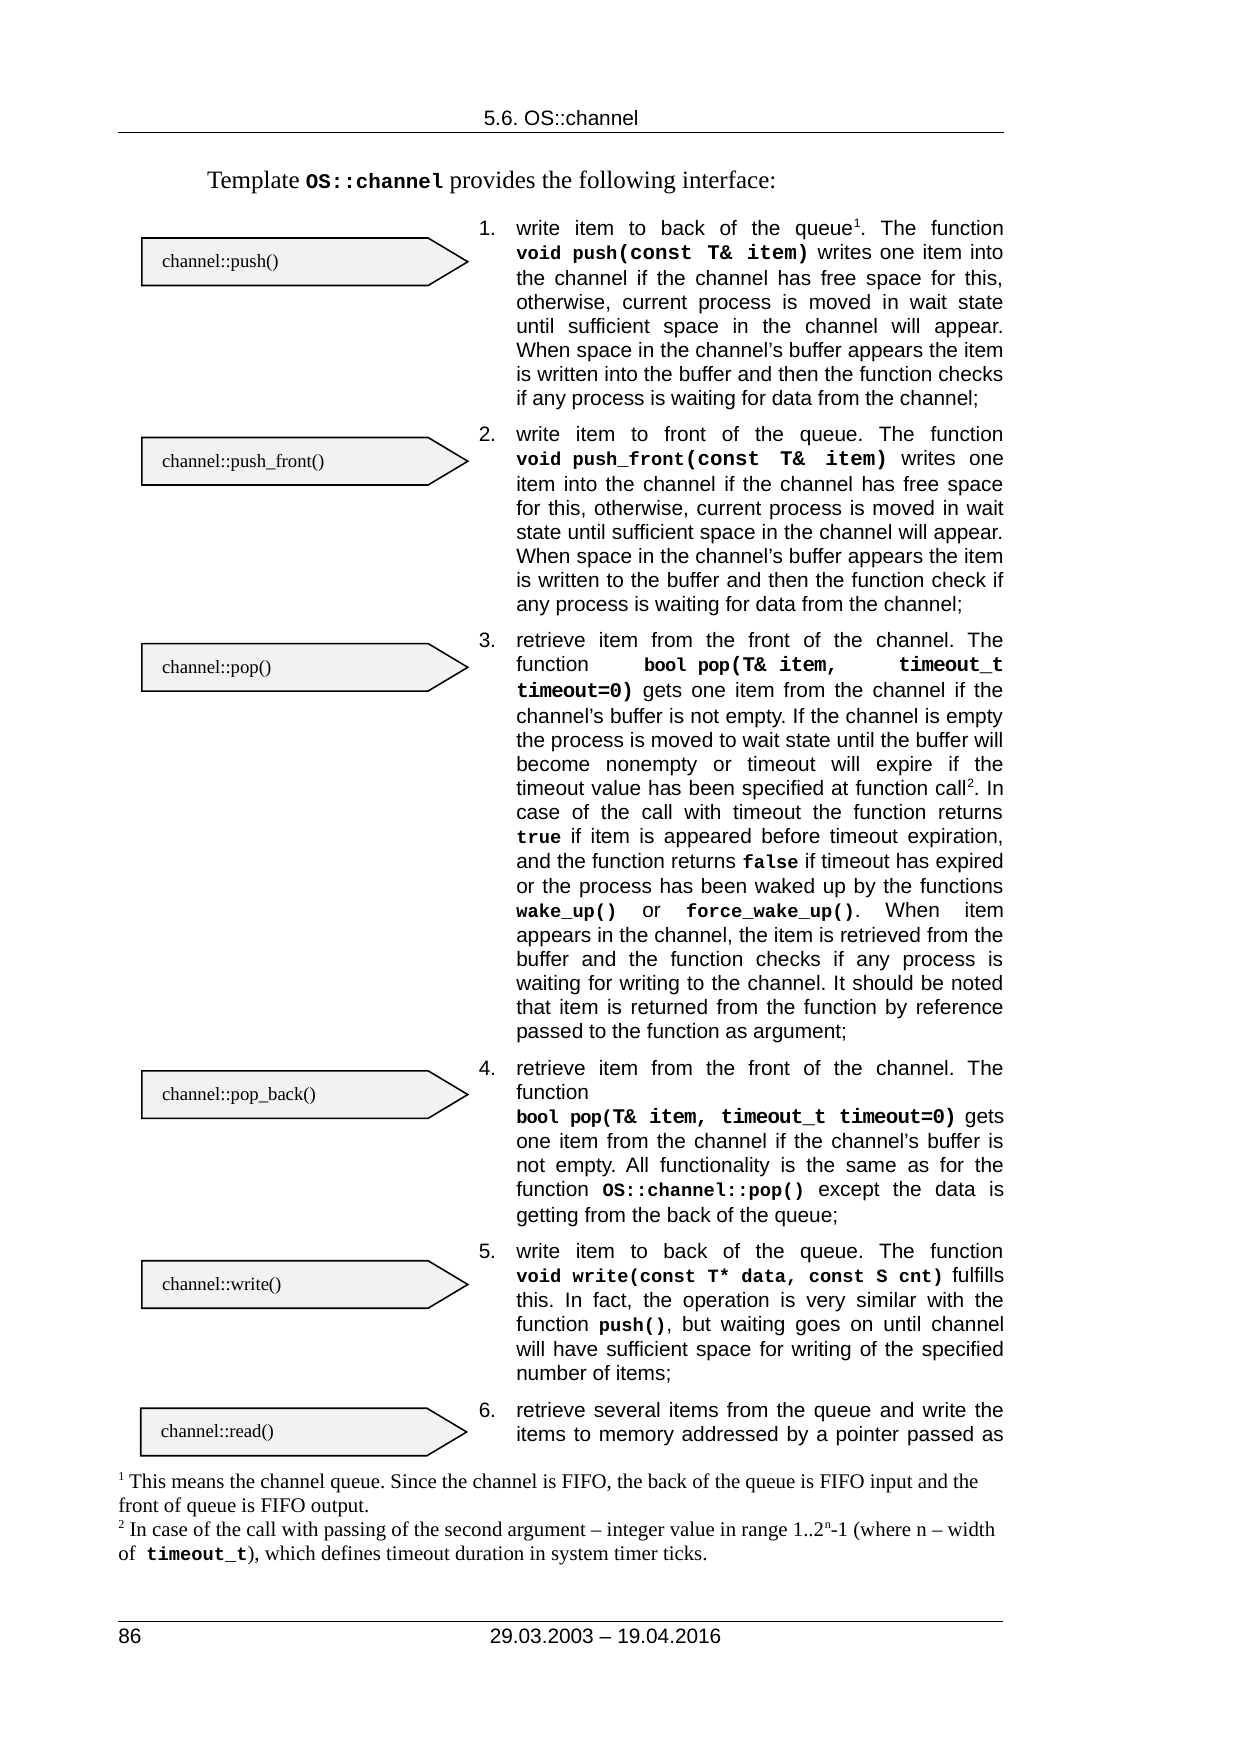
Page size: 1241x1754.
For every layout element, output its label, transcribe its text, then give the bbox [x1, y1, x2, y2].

list retrieve item from the front of the channel. The function bool pop(T& item, timeout_t timeout=0) gets one item from the channel if the channel’s buffer is not empty. All functionality is the same as for the function OS::channel::pop() except the data is getting from the back of the queue; [478, 1056, 1004, 1226]
list write item to front of the queue. The function void push_front(const T& item) writes one item into the channel if the channel has free space for this, otherwise, current process is moved in wait state until sufficient space in the channel will appear. When space in the channel’s buffer appears the item is written to the buffer and then the function check if any process is waiting for data from the channel; [478, 422, 1004, 616]
list write item to back of the queue. The function void write(const T* data, const S cnt) fulfills this. In fact, the operation is very similar with the function push(), but waiting goes on until channel will have sufficient space for writing of the specified number of items; [478, 1239, 1004, 1385]
list write item to back of the queue. The function void push(const T& item) writes one item into the channel if the channel has free space for this, otherwise, current process is moved in wait state until sufficient space in the channel will appear. When space in the channel’s buffer appears the item is written into the buffer and then the function checks if any process is waiting for data from the channel; [478, 216, 1004, 410]
list retrieve several items from the queue and write the items to memory addressed by a pointer passed as [478, 1398, 1004, 1446]
text Template OS::channel provides the following interface: [118, 165, 1004, 195]
list In case of the call with passing of the second argument – integer value in range 1..2n-1 (where n – width of timeout_t), which defines timeout duration in system timer ticks. [118, 1517, 1004, 1566]
list retrieve item from the front of the channel. The function bool pop(T& item, timeout_t timeout=0) gets one item from the channel if the channel’s buffer is not empty. If the channel is empty the process is moved to wait state until the buffer will become nonempty or timeout will expire if the timeout value has been specified at function call. In case of the call with timeout the function returns true if item is appeared before timeout expiration, and the function returns false if timeout has expired or the process has been waked up by the functions wake_up() or force_wake_up(). When item appears in the channel, the item is retrieved from the buffer and the function checks if any process is waiting for writing to the channel. It should be noted that item is returned from the function by reference passed to the function as argument; [478, 628, 1004, 1043]
list This means the channel queue. Since the channel is FIFO, the back of the queue is FIFO input and the front of queue is FIFO output. [118, 1469, 1004, 1517]
